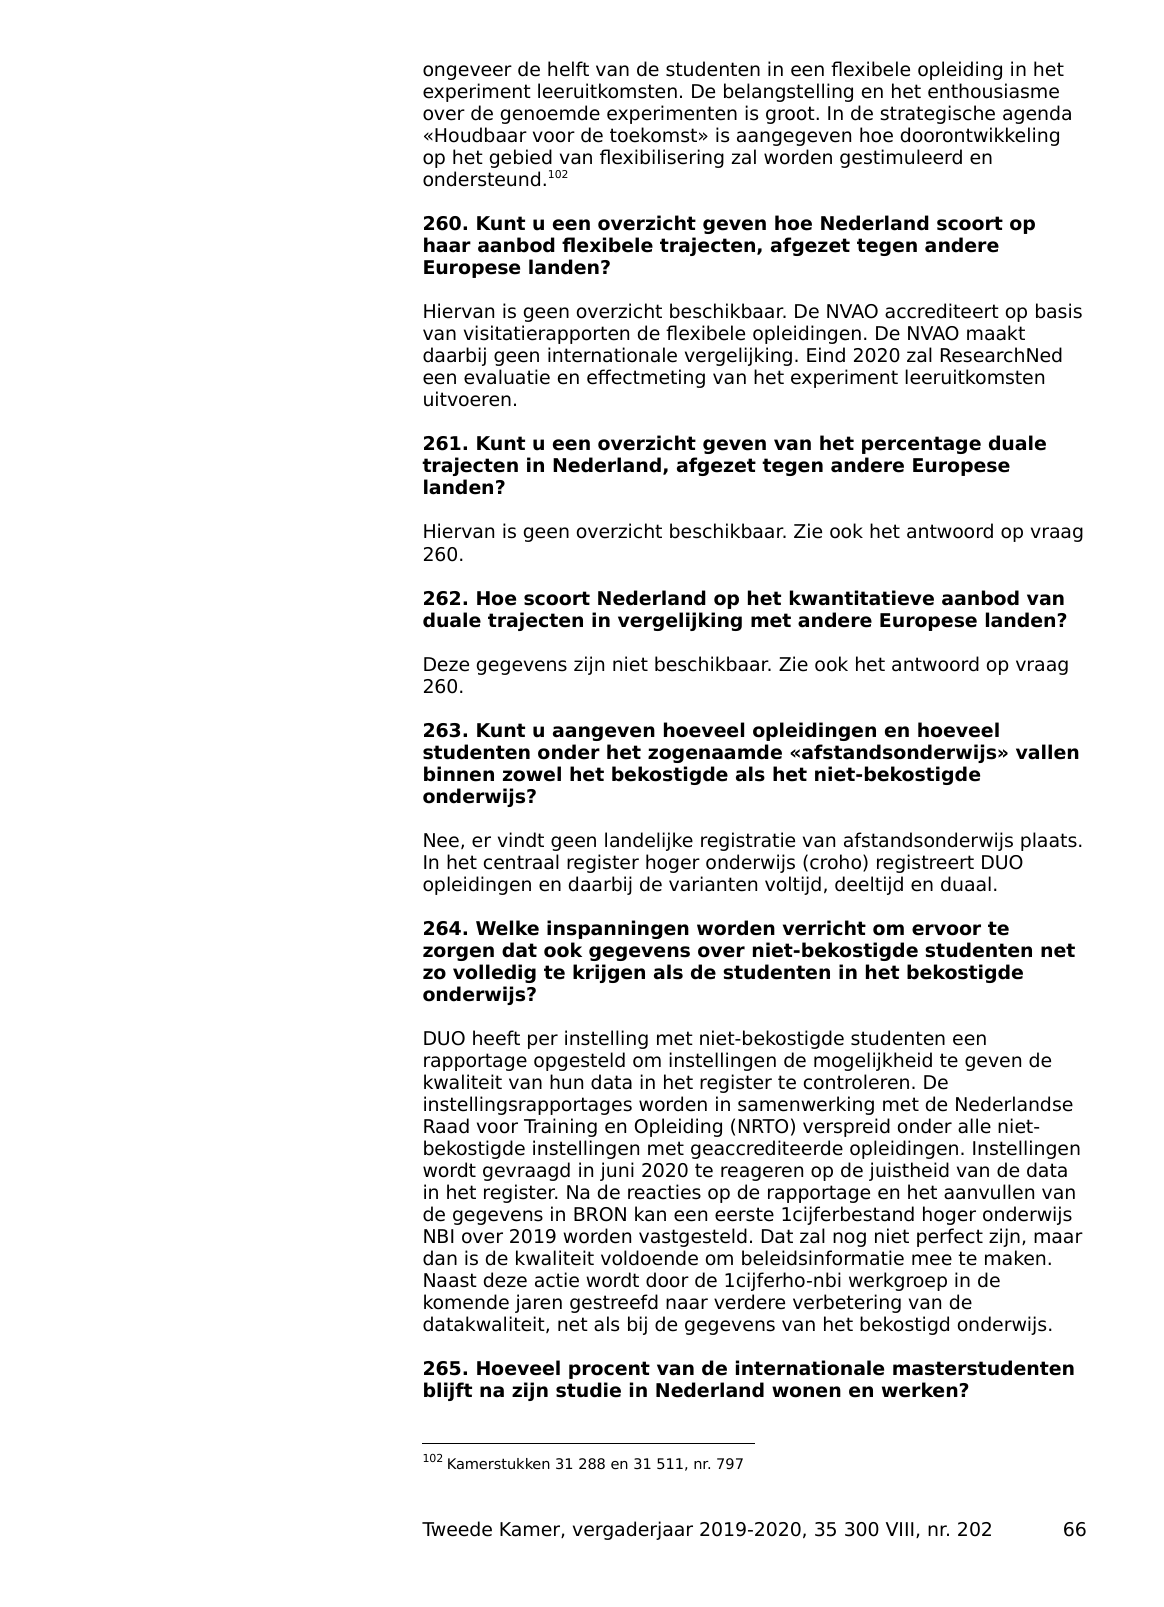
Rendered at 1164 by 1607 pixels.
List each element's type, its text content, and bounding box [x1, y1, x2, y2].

text Hiervan is geen overzicht beschikbaar. Zie ook het antwoord op vraag 260. [422, 521, 1087, 565]
text Kamerstukken 31 288 en 31 511, nr. 797 [422, 1452, 1087, 1474]
text 264. Welke inspanningen worden verricht om ervoor te zorgen dat ook gegevens over niet-bekostigde studenten net zo volledig te krijgen als de studenten in het bekostigde onderwijs? [422, 918, 1087, 1006]
text ongeveer de helft van de studenten in een flexibele opleiding in het experiment leeruitkomsten. De belangstelling en het enthousiasme over de genoemde experimenten is groot. In de strategische agenda «Houdbaar voor de toekomst» is aangegeven hoe doorontwikkeling op het gebied van flexibilisering zal worden gestimuleerd en ondersteund. [422, 59, 1087, 191]
text Deze gegevens zijn niet beschikbaar. Zie ook het antwoord op vraag 260. [422, 654, 1087, 698]
text Hiervan is geen overzicht beschikbaar. De NVAO accrediteert op basis van visitatierapporten de flexibele opleidingen. De NVAO maakt daarbij geen internationale vergelijking. Eind 2020 zal ResearchNed een evaluatie en effectmeting van het experiment leeruitkomsten uitvoeren. [422, 301, 1087, 411]
text 265. Hoeveel procent van de internationale masterstudenten blijft na zijn studie in Nederland wonen en werken? [422, 1358, 1087, 1402]
text Nee, er vindt geen landelijke registratie van afstandsonderwijs plaats. In het centraal register hoger onderwijs (croho) registreert DUO opleidingen en daarbij de varianten voltijd, deeltijd en duaal. [422, 830, 1087, 896]
text 261. Kunt u een overzicht geven van het percentage duale trajecten in Nederland, afgezet tegen andere Europese landen? [422, 433, 1087, 499]
text 260. Kunt u een overzicht geven hoe Nederland scoort op haar aanbod flexibele trajecten, afgezet tegen andere Europese landen? [422, 213, 1087, 279]
text 263. Kunt u aangeven hoeveel opleidingen en hoeveel studenten onder het zogenaamde «afstandsonderwijs» vallen binnen zowel het bekostigde als het niet-bekostigde onderwijs? [422, 720, 1087, 808]
text 262. Hoe scoort Nederland op het kwantitatieve aanbod van duale trajecten in vergelijking met andere Europese landen? [422, 588, 1087, 632]
text DUO heeft per instelling met niet-bekostigde studenten een rapportage opgesteld om instellingen de mogelijkheid te geven de kwaliteit van hun data in het register te controleren. De instellingsrapportages worden in samenwerking met de Nederlandse Raad voor Training en Opleiding (NRTO) verspreid onder alle niet-bekostigde instellingen met geaccrediteerde opleidingen. Instellingen wordt gevraagd in juni 2020 te reageren op de juistheid van de data in het register. Na de reacties op de rapportage en het aanvullen van de gegevens in BRON kan een eerste 1cijferbestand hoger onderwijs NBI over 2019 worden vastgesteld. Dat zal nog niet perfect zijn, maar dan is de kwaliteit voldoende om beleidsinformatie mee te maken. Naast deze actie wordt door de 1cijferho-nbi werkgroep in de komende jaren gestreefd naar verdere verbetering van de datakwaliteit, net als bij de gegevens van het bekostigd onderwijs. [422, 1028, 1087, 1336]
